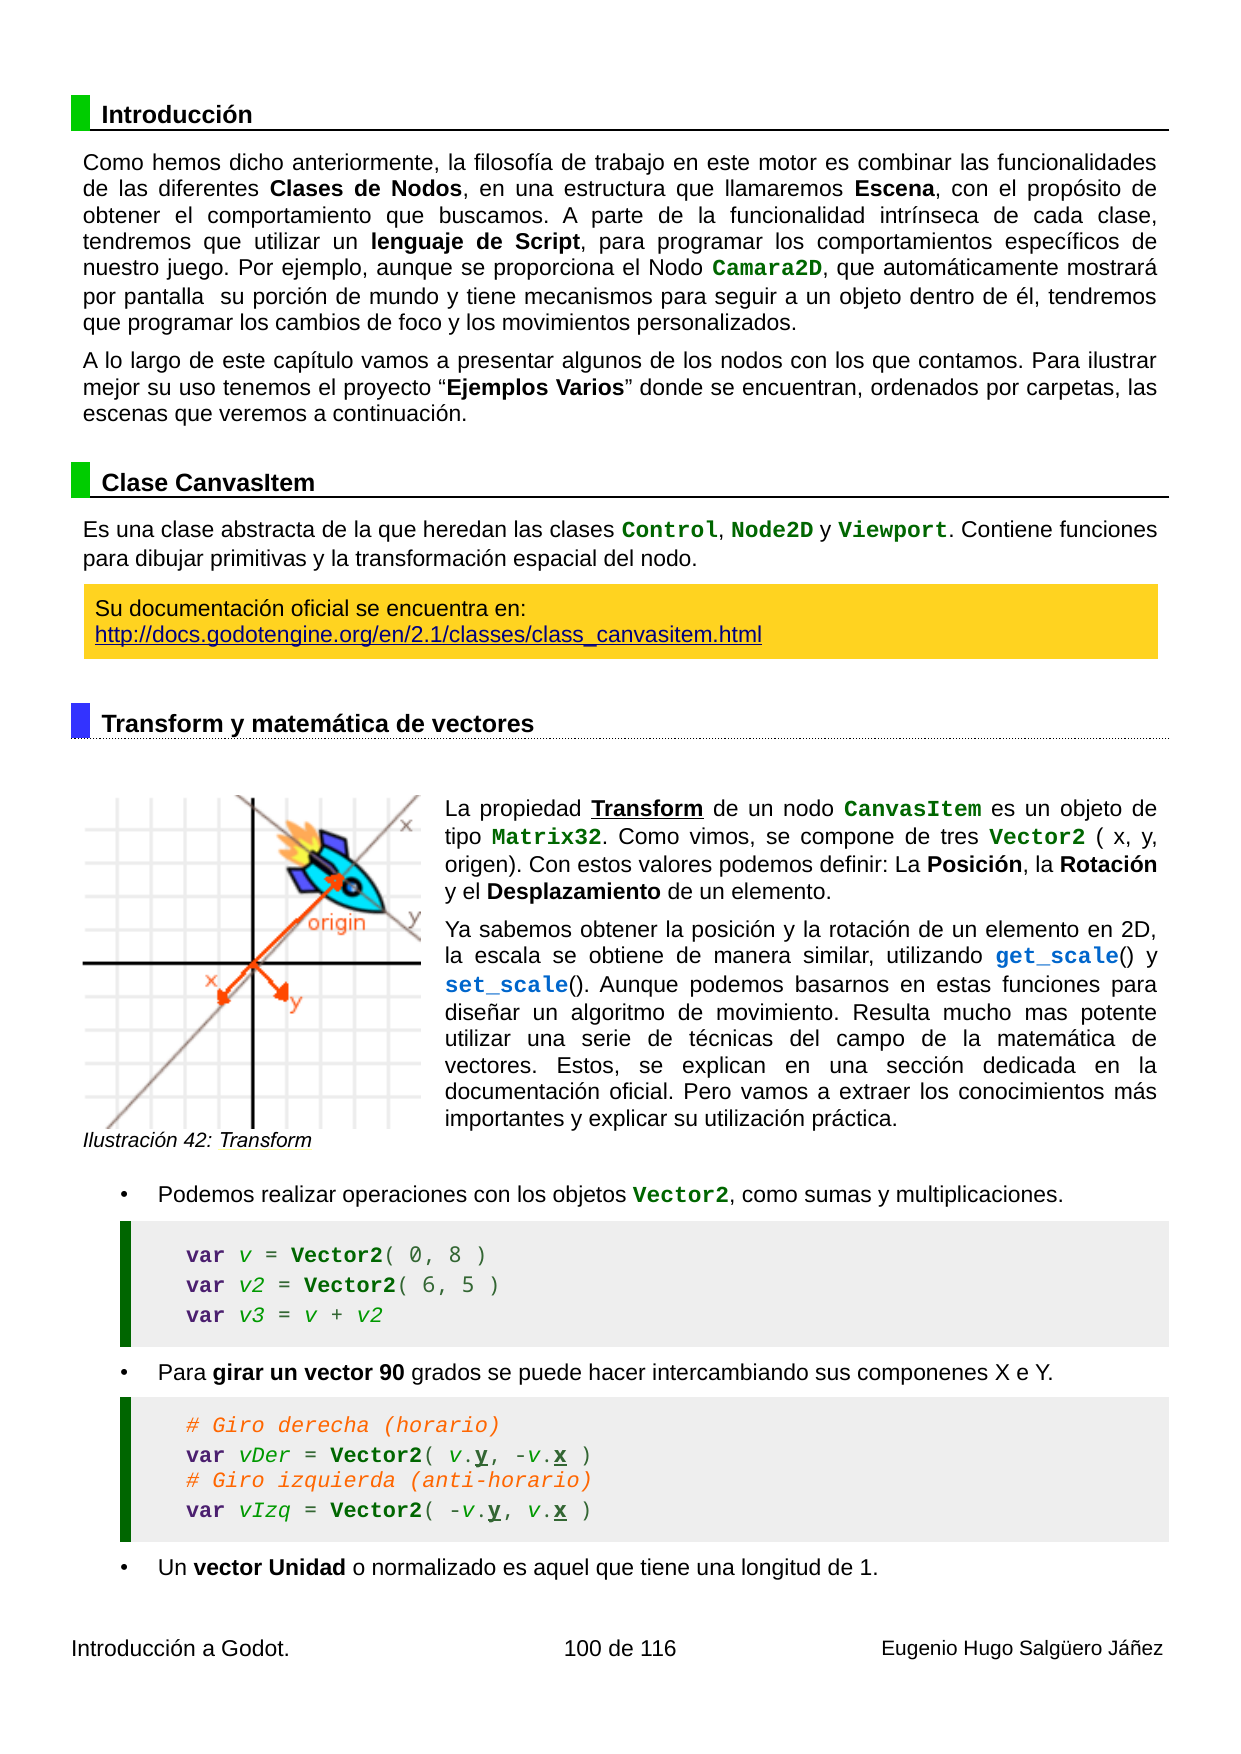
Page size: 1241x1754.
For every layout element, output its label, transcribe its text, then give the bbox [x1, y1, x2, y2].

text A lo largo de este capítulo vamos a presentar algunos de los nodos con los que contamos. Para ilustrar mejor su uso tenemos el proyecto “Ejemplos Varios” donde se encuentran, ordenados por carpetas, las escenas que veremos a continuación. [83, 347, 1158, 426]
list var v3 = v + v2 [131, 1299, 1169, 1347]
text Su documentación oficial se encuentra en: http://docs.godotengine.org/en/2.1/classes/class_canvasitem.html [84, 584, 1158, 659]
list # Giro izquierda (anti-horario) [131, 1469, 1169, 1494]
list Para girar un vector 90 grados se puede hacer intercambiando sus componenes X e Y. [120, 1358, 1169, 1385]
list var vIzq = Vector2( -v.y, v.x ) [131, 1494, 1169, 1542]
list var v2 = Vector2( 6, 5 ) [131, 1269, 1169, 1299]
picture [82, 795, 421, 1129]
text Ya sabemos obtener la posición y la rotación de un elemento en 2D, la escala se obtiene de manera similar, utilizando get_scale() y set_scale(). Aunque podemos basarnos en estas funciones para diseñar un algoritmo de movimiento. Resulta mucho mas potente utilizar una serie de técnicas del campo de la matemática de vectores. Estos, se explican en una sección dedicada en la documentación oficial. Pero vamos a extraer los conocimientos más importantes y explicar su utilización práctica. [421, 916, 1158, 1131]
subtitle Introducción [71, 94, 1169, 129]
text La propiedad Transform de un nodo CanvasItem es un objeto de tipo Matrix32. Como vimos, se compone de tres Vector2 ( x, y, origen). Con estos valores podemos definir: La Posición, la Rotación y el Desplazamiento de un elemento. [421, 795, 1158, 904]
subtitle Clase CanvasItem [90, 462, 1169, 496]
text Es una clase abstracta de la que heredan las clases Control, Node2D y Viewport. Contiene funciones para dibujar primitivas y la transformación espacial del nodo. [83, 516, 1158, 571]
list Podemos realizar operaciones con los objetos Vector2, como sumas y multiplicaciones. [120, 1181, 1169, 1209]
list Un vector Unidad o normalizado es aquel que tiene una longitud de 1. [120, 1553, 1169, 1580]
list var v = Vector2( 0, 8 ) [131, 1221, 1169, 1269]
text Ilustración 42: Transform [83, 1129, 421, 1152]
list var vDer = Vector2( v.y, -v.x ) [131, 1439, 1169, 1469]
subtitle Transform y matemática de vectores [90, 703, 1169, 738]
text Como hemos dicho anteriormente, la filosofía de trabajo en este motor es combinar las funcionalidades de las diferentes Clases de Nodos, en una estructura que llamaremos Escena, con el propósito de obtener el comportamiento que buscamos. A parte de la funcionalidad intrínseca de cada clase, tendremos que utilizar un lenguaje de Script, para programar los comportamientos específicos de nuestro juego. Por ejemplo, aunque se proporciona el Nodo Camara2D, que automáticamente mostrará por pantalla su porción de mundo y tiene mecanismos para seguir a un objeto dentro de él, tendremos que programar los cambios de foco y los movimientos personalizados. [83, 149, 1158, 335]
list # Giro derecha (horario) [131, 1397, 1169, 1439]
